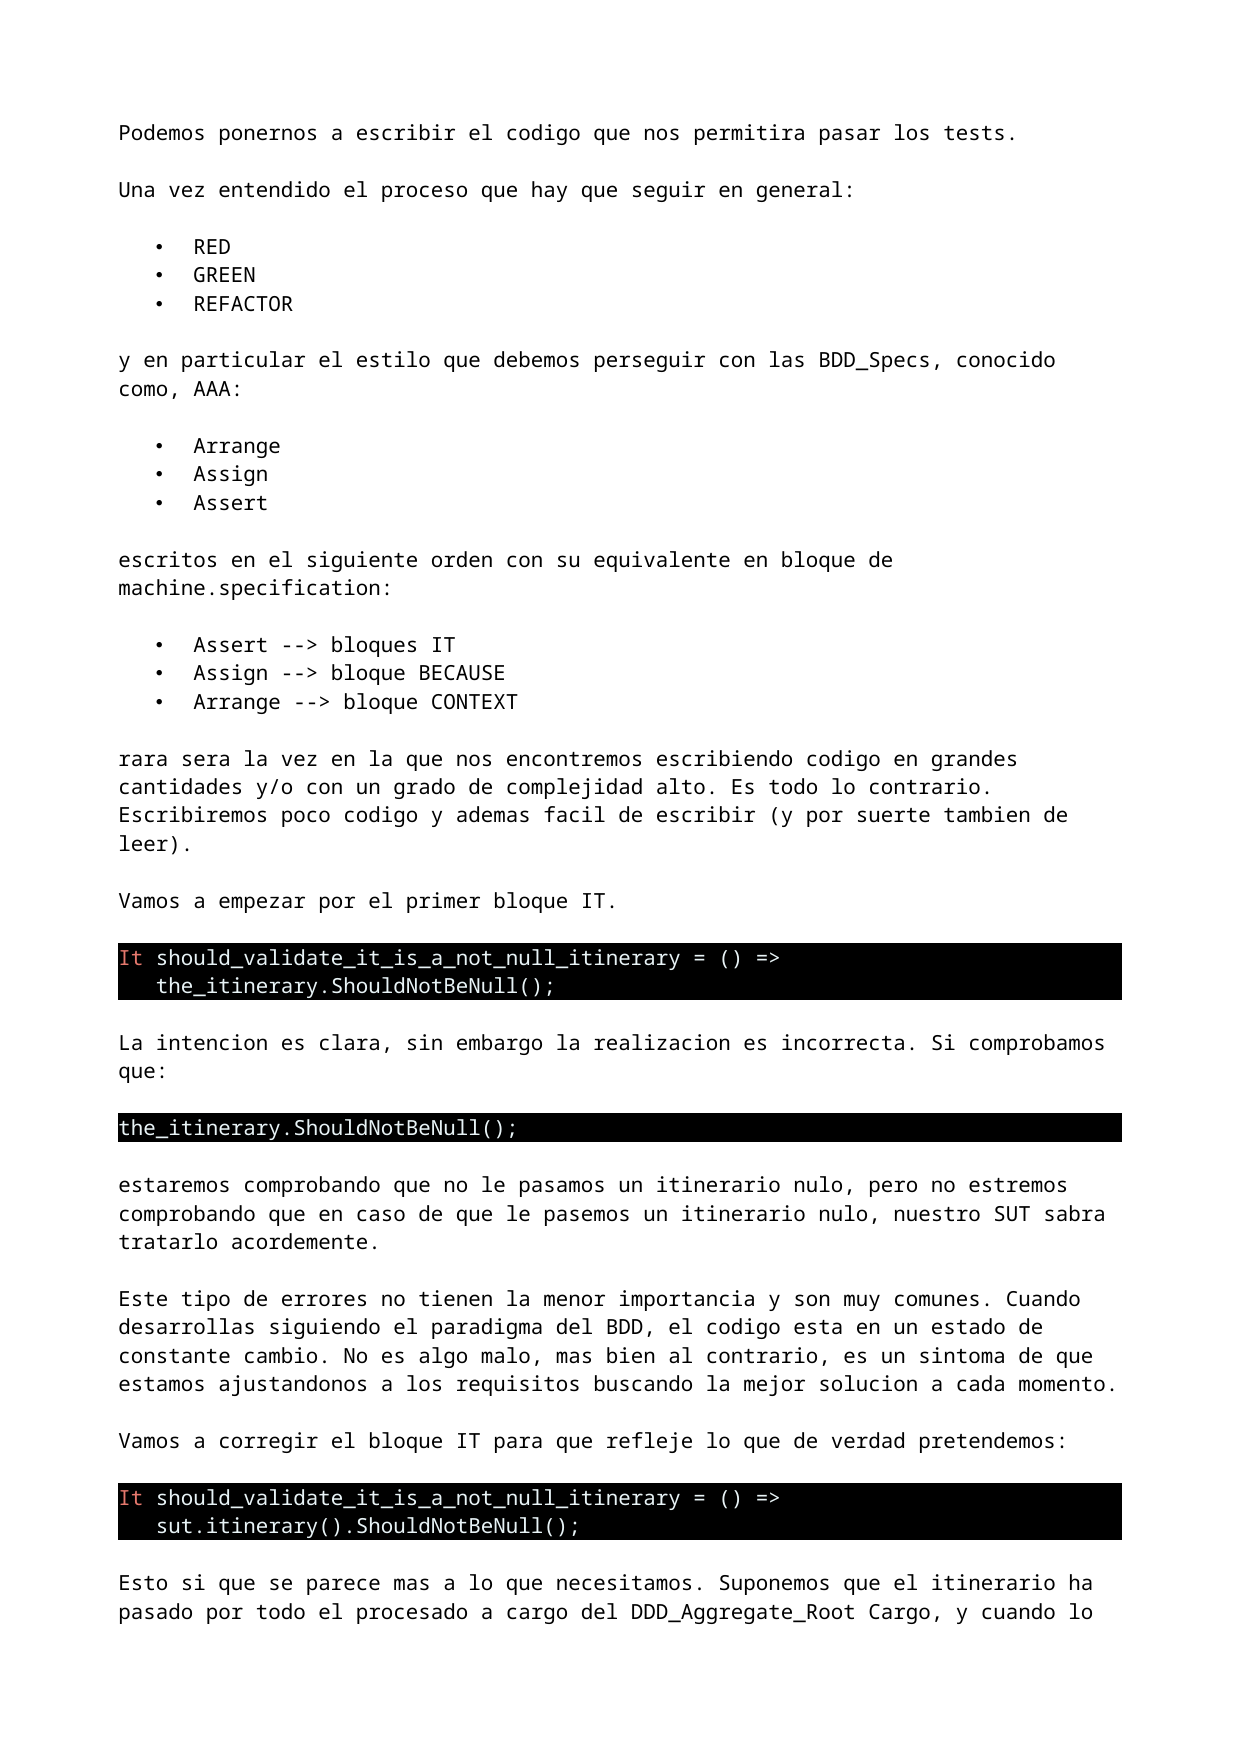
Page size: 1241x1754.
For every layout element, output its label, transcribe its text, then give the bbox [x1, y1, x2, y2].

list REFACTOR [156, 289, 1122, 317]
text It should_validate_it_is_a_not_null_itinerary = () => [118, 943, 1122, 971]
list Arrange --> bloque CONTEXT [156, 687, 1122, 715]
list Assign [156, 459, 1122, 488]
text Este tipo de errores no tienen la menor importancia y son muy comunes. Cuando desarrollas siguiendo el paradigma del BDD, el codigo esta en un estado de constante cambio. No es algo malo, mas bien al contrario, es un sintoma de que estamos ajustandonos a los requisitos buscando la mejor solucion a cada momento. [118, 1284, 1122, 1398]
text La intencion es clara, sin embargo la realizacion es incorrecta. Si comprobamos que: [118, 1028, 1122, 1085]
text Esto si que se parece mas a lo que necesitamos. Suponemos que el itinerario ha pasado por todo el procesado a cargo del DDD_Aggregate_Root Cargo, y cuando lo [118, 1568, 1122, 1625]
list Assert --> bloques IT [156, 630, 1122, 658]
text Podemos ponernos a escribir el codigo que nos permitira pasar los tests. [118, 118, 1122, 147]
text y en particular el estilo que debemos perseguir con las BDD_Specs, conocido como, AAA: [118, 346, 1122, 402]
list RED [156, 232, 1122, 260]
text rara sera la vez en la que nos encontremos escribiendo codigo en grandes cantidades y/o con un grado de complejidad alto. Es todo lo contrario. Escribiremos poco codigo y ademas facil de escribir (y por suerte tambien de leer). [118, 744, 1122, 857]
list GREEN [156, 260, 1122, 289]
text sut.itinerary().ShouldNotBeNull(); [118, 1512, 1122, 1540]
text Una vez entendido el proceso que hay que seguir en general: [118, 175, 1122, 203]
text escritos en el siguiente orden con su equivalente en bloque de machine.specification: [118, 545, 1122, 602]
text the_itinerary.ShouldNotBeNull(); [118, 971, 1122, 1000]
list Arrange [156, 431, 1122, 459]
list Assign --> bloque BECAUSE [156, 658, 1122, 687]
text Vamos a empezar por el primer bloque IT. [118, 886, 1122, 914]
list Assert [156, 488, 1122, 516]
text It should_validate_it_is_a_not_null_itinerary = () => [118, 1483, 1122, 1512]
text estaremos comprobando que no le pasamos un itinerario nulo, pero no estremos comprobando que en caso de que le pasemos un itinerario nulo, nuestro SUT sabra tratarlo acordemente. [118, 1170, 1122, 1256]
text the_itinerary.ShouldNotBeNull(); [118, 1113, 1122, 1142]
text Vamos a corregir el bloque IT para que refleje lo que de verdad pretendemos: [118, 1426, 1122, 1455]
